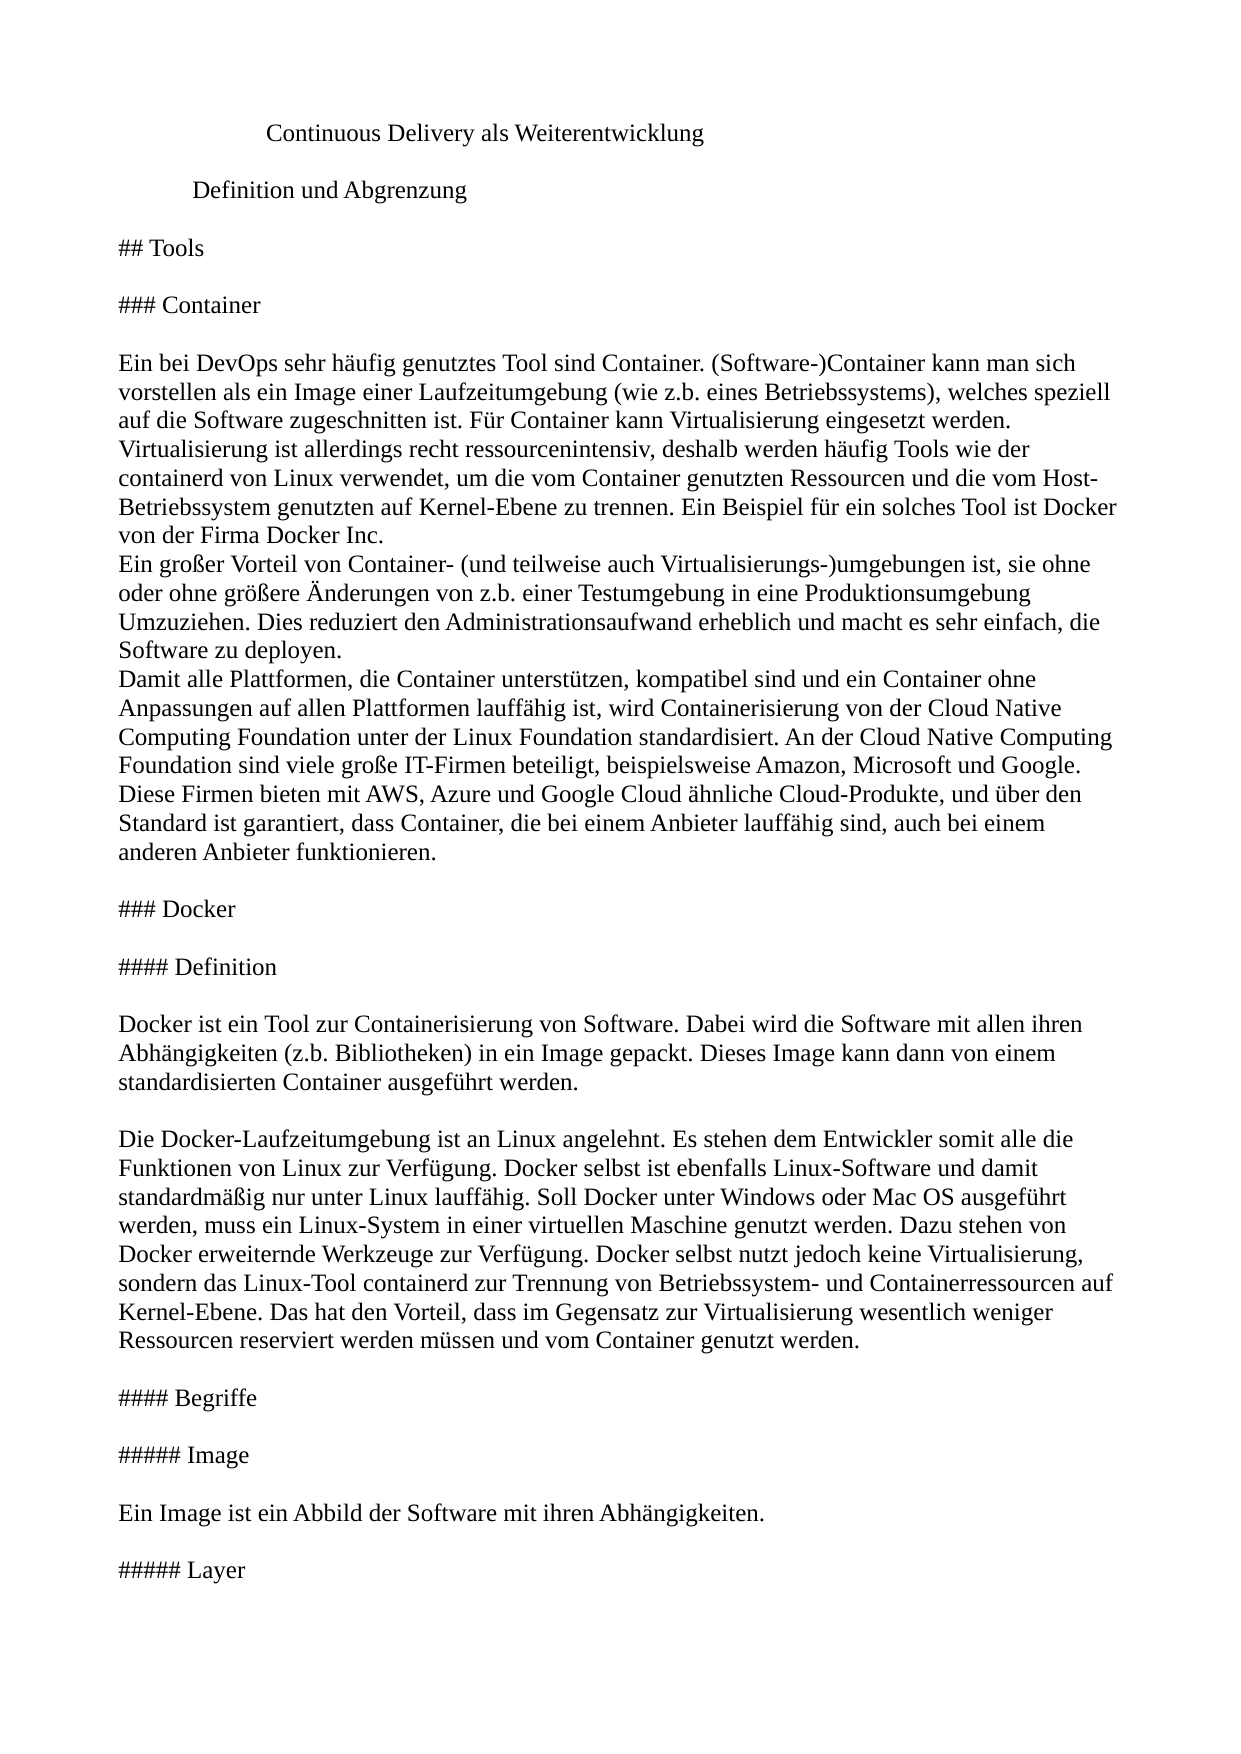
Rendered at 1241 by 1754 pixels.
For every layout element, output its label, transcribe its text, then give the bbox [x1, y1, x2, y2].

text Definition und Abgrenzung [118, 176, 1122, 204]
text Damit alle Plattformen, die Container unterstützen, kompatibel sind und ein Container ohne Anpassungen auf allen Plattformen lauffähig ist, wird Containerisierung von der Cloud Native Computing Foundation unter der Linux Foundation standardisiert. An der Cloud Native Computing Foundation sind viele große IT-Firmen beteiligt, beispielsweise Amazon, Microsoft und Google. Diese Firmen bieten mit AWS, Azure und Google Cloud ähnliche Cloud-Produkte, und über den Standard ist garantiert, dass Container, die bei einem Anbieter lauffähig sind, auch bei einem anderen Anbieter funktionieren. [118, 664, 1122, 866]
text ### Docker [118, 894, 1122, 923]
text ### Container [118, 291, 1122, 319]
text #### Begriffe [118, 1383, 1122, 1412]
text Ein Image ist ein Abbild der Software mit ihren Abhängigkeiten. [118, 1498, 1122, 1527]
text Docker ist ein Tool zur Containerisierung von Software. Dabei wird die Software mit allen ihren Abhängigkeiten (z.b. Bibliotheken) in ein Image gepackt. Dieses Image kann dann von einem standardisierten Container ausgeführt werden. [118, 1009, 1122, 1096]
text #### Definition [118, 952, 1122, 981]
text ##### Image [118, 1441, 1122, 1469]
text ##### Layer [118, 1556, 1122, 1584]
text ## Tools [118, 233, 1122, 262]
text Die Docker-Laufzeitumgebung ist an Linux angelehnt. Es stehen dem Entwickler somit alle die Funktionen von Linux zur Verfügung. Docker selbst ist ebenfalls Linux-Software und damit standardmäßig nur unter Linux lauffähig. Soll Docker unter Windows oder Mac OS ausgeführt werden, muss ein Linux-System in einer virtuellen Maschine genutzt werden. Dazu stehen von Docker erweiternde Werkzeuge zur Verfügung. Docker selbst nutzt jedoch keine Virtualisierung, sondern das Linux-Tool containerd zur Trennung von Betriebssystem- und Containerressourcen auf Kernel-Ebene. Das hat den Vorteil, dass im Gegensatz zur Virtualisierung wesentlich weniger Ressourcen reserviert werden müssen und vom Container genutzt werden. [118, 1124, 1122, 1354]
text Ein großer Vorteil von Container- (und teilweise auch Virtualisierungs-)umgebungen ist, sie ohne oder ohne größere Änderungen von z.b. einer Testumgebung in eine Produktionsumgebung Umzuziehen. Dies reduziert den Administrationsaufwand erheblich und macht es sehr einfach, die Software zu deployen. [118, 549, 1122, 664]
text Continuous Delivery als Weiterentwicklung [118, 118, 1122, 147]
text Ein bei DevOps sehr häufig genutztes Tool sind Container. (Software-)Container kann man sich vorstellen als ein Image einer Laufzeitumgebung (wie z.b. eines Betriebssystems), welches speziell auf die Software zugeschnitten ist. Für Container kann Virtualisierung eingesetzt werden. Virtualisierung ist allerdings recht ressourcenintensiv, deshalb werden häufig Tools wie der containerd von Linux verwendet, um die vom Container genutzten Ressourcen und die vom Host-Betriebssystem genutzten auf Kernel-Ebene zu trennen. Ein Beispiel für ein solches Tool ist Docker von der Firma Docker Inc. [118, 348, 1122, 549]
